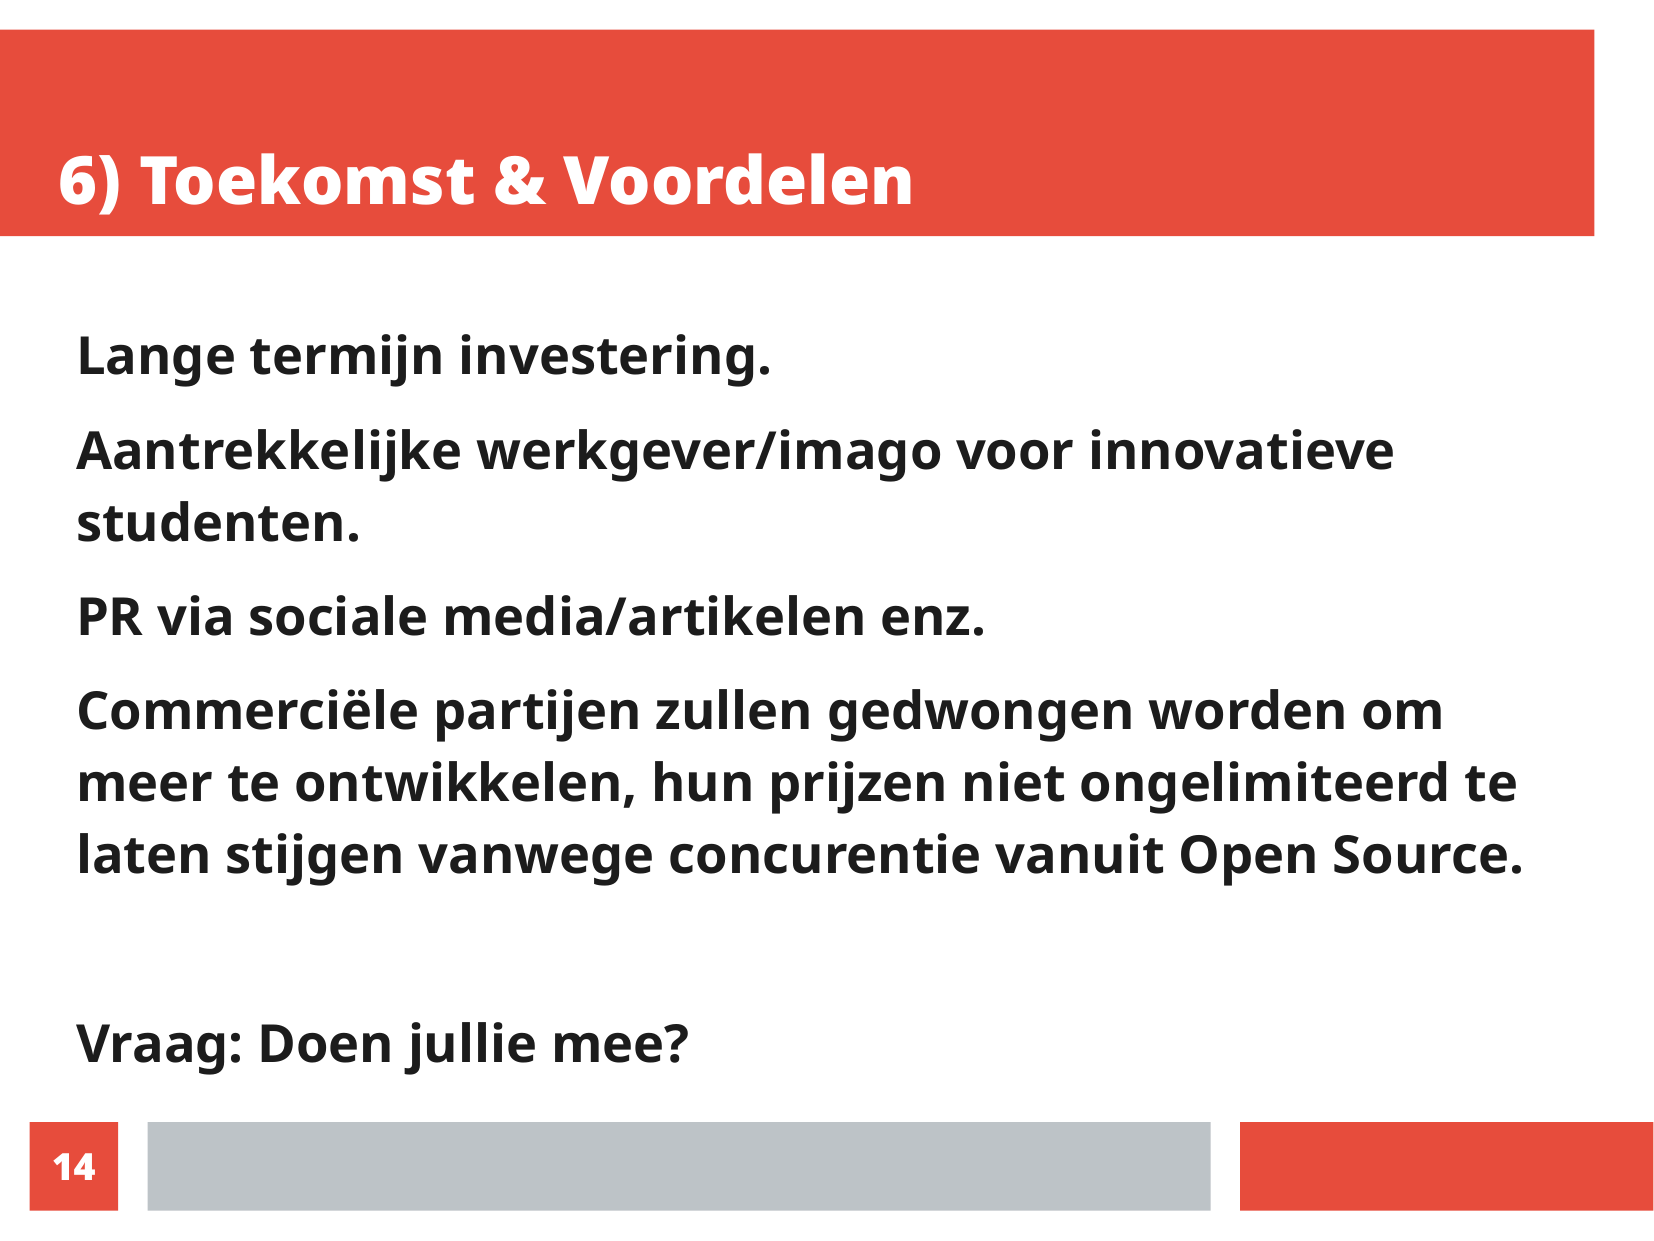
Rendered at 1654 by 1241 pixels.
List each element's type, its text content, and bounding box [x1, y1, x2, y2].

list Lange termijn investering. Aantrekkelijke werkgever/imago voor innovatieve studenten. PR via sociale media/artikelen enz. Commerciële partijen zullen gedwongen worden om meer te ontwikkelen, hun prijzen niet ongelimiteerd te laten stijgen vanwege concurentie vanuit Open Source. Vraag: Doen jullie mee? [75, 318, 1582, 1087]
title 6) Toekomst & Voordelen [59, 59, 1595, 225]
